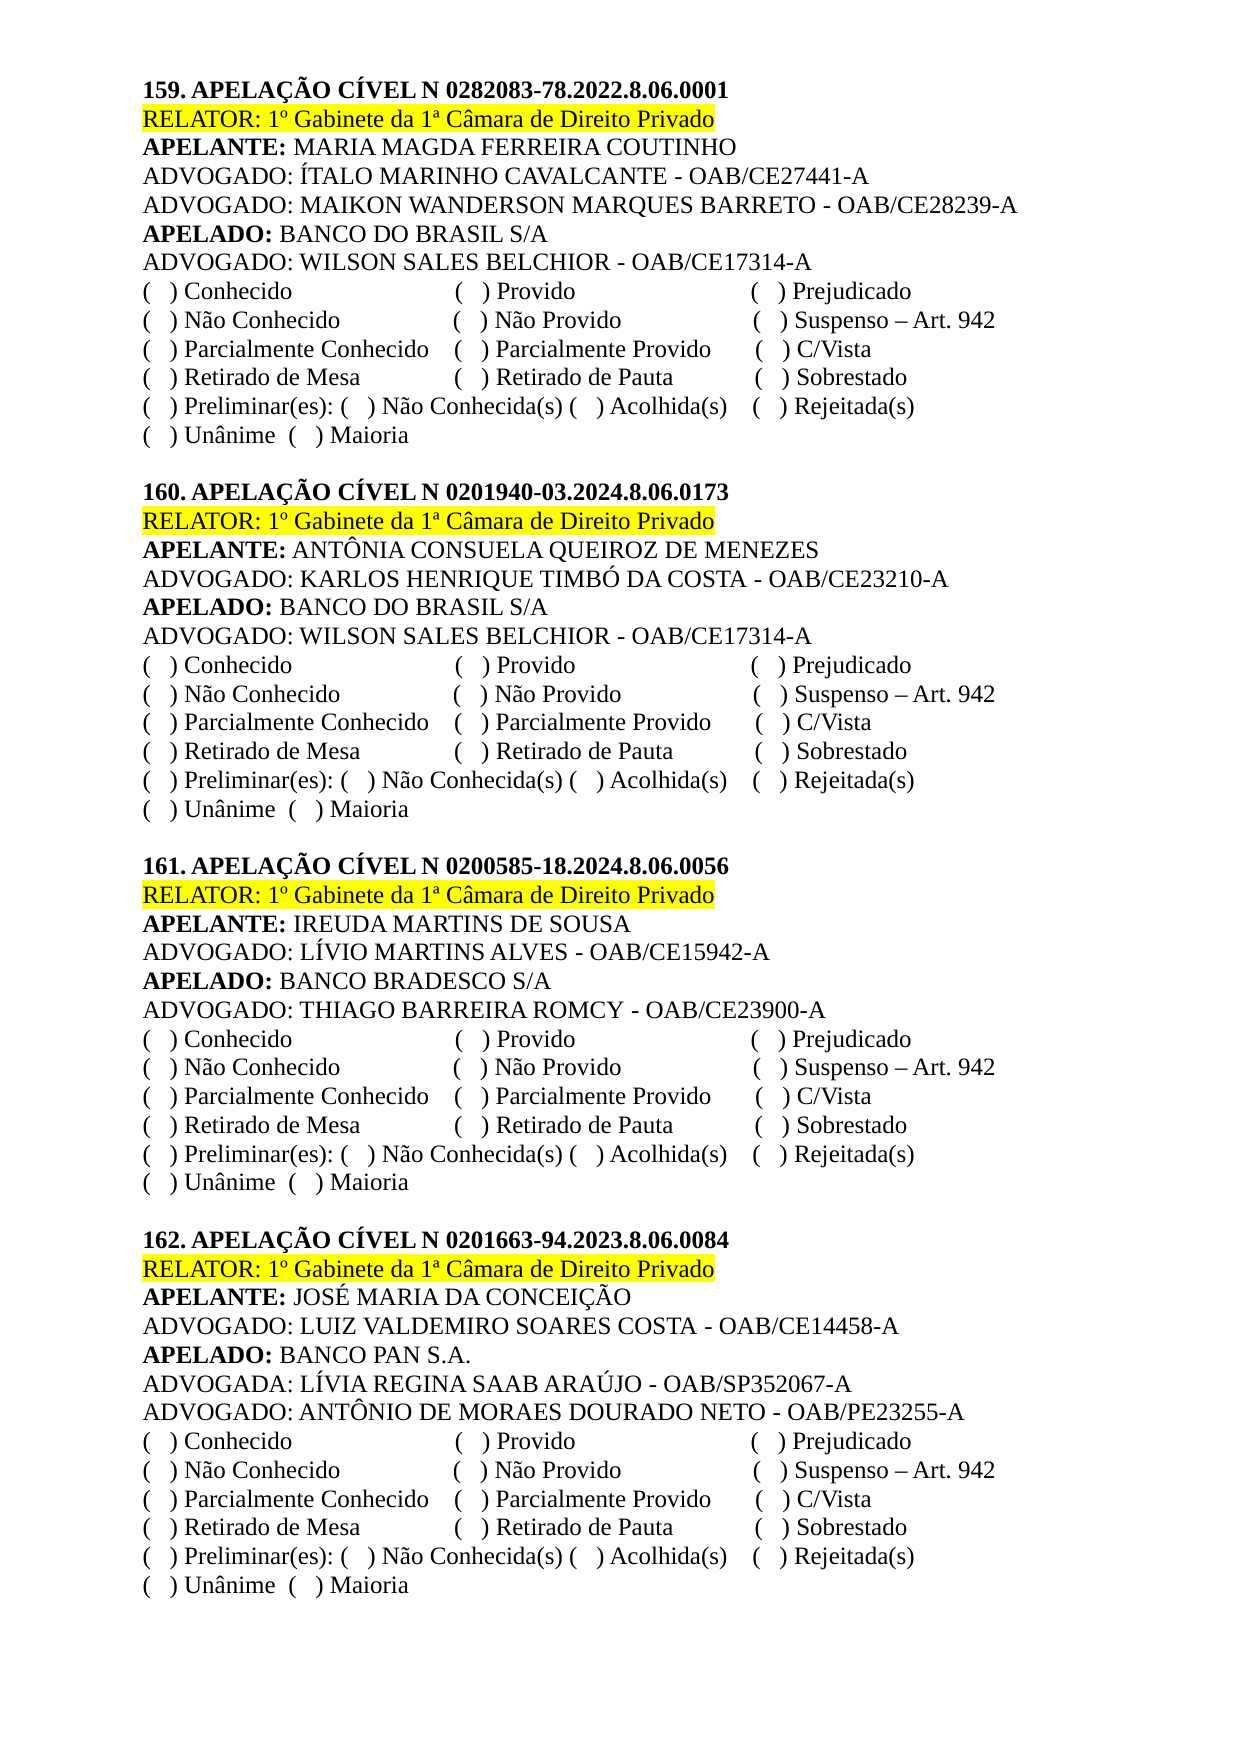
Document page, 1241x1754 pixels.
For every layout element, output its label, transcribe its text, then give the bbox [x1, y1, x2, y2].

text ( ) Unânime ( ) Maioria [142, 794, 1141, 822]
text ( ) Retirado de Mesa ( ) Retirado de Pauta ( ) Sobrestado [142, 362, 1141, 391]
text 162. APELAÇÃO CÍVEL N 0201663-94.2023.8.06.0084 RELATOR: 1º Gabinete da 1ª Câmara de Direito Privado APELANTE: JOSÉ MARIA DA CONCEIÇÃO ADVOGADO: LUIZ VALDEMIRO SOARES COSTA - OAB/CE14458-A APELADO: BANCO PAN S.A. ADVOGADA: LÍVIA REGINA SAAB ARAÚJO - OAB/SP352067-A ADVOGADO: ANTÔNIO DE MORAES DOURADO NETO - OAB/PE23255-A ( ) Conhecido ( ) Provido ( ) Prejudicado [142, 1196, 1141, 1455]
text 160. APELAÇÃO CÍVEL N 0201940-03.2024.8.06.0173 RELATOR: 1º Gabinete da 1ª Câmara de Direito Privado APELANTE: ANTÔNIA CONSUELA QUEIROZ DE MENEZES ADVOGADO: KARLOS HENRIQUE TIMBÓ DA COSTA - OAB/CE23210-A APELADO: BANCO DO BRASIL S/A ADVOGADO: WILSON SALES BELCHIOR - OAB/CE17314-A ( ) Conhecido ( ) Provido ( ) Prejudicado [142, 449, 1141, 679]
text ( ) Parcialmente Conhecido ( ) Parcialmente Provido ( ) C/Vista [142, 1081, 1141, 1110]
text 161. APELAÇÃO CÍVEL N 0200585-18.2024.8.06.0056 RELATOR: 1º Gabinete da 1ª Câmara de Direito Privado APELANTE: IREUDA MARTINS DE SOUSA ADVOGADO: LÍVIO MARTINS ALVES - OAB/CE15942-A APELADO: BANCO BRADESCO S/A ADVOGADO: THIAGO BARREIRA ROMCY - OAB/CE23900-A ( ) Conhecido ( ) Provido ( ) Prejudicado [142, 822, 1141, 1052]
text ( ) Retirado de Mesa ( ) Retirado de Pauta ( ) Sobrestado [142, 736, 1141, 765]
text ( ) Preliminar(es): ( ) Não Conhecida(s) ( ) Acolhida(s) ( ) Rejeitada(s) [142, 1541, 1141, 1570]
text ( ) Parcialmente Conhecido ( ) Parcialmente Provido ( ) C/Vista [142, 707, 1141, 736]
text ( ) Preliminar(es): ( ) Não Conhecida(s) ( ) Acolhida(s) ( ) Rejeitada(s) [142, 765, 1141, 794]
text ( ) Não Conhecido ( ) Não Provido ( ) Suspenso – Art. 942 [142, 305, 1141, 334]
text ( ) Preliminar(es): ( ) Não Conhecida(s) ( ) Acolhida(s) ( ) Rejeitada(s) [142, 391, 1141, 420]
text ( ) Retirado de Mesa ( ) Retirado de Pauta ( ) Sobrestado [142, 1512, 1141, 1541]
text ( ) Unânime ( ) Maioria [142, 420, 1141, 449]
text ( ) Unânime ( ) Maioria [142, 1570, 1141, 1599]
text 159. APELAÇÃO CÍVEL N 0282083-78.2022.8.06.0001 RELATOR: 1º Gabinete da 1ª Câmara de Direito Privado APELANTE: MARIA MAGDA FERREIRA COUTINHO ADVOGADO: ÍTALO MARINHO CAVALCANTE - OAB/CE27441-A ADVOGADO: MAIKON WANDERSON MARQUES BARRETO - OAB/CE28239-A APELADO: BANCO DO BRASIL S/A ADVOGADO: WILSON SALES BELCHIOR - OAB/CE17314-A ( ) Conhecido ( ) Provido ( ) Prejudicado [142, 75, 1141, 305]
text ( ) Unânime ( ) Maioria [142, 1167, 1141, 1196]
text ( ) Não Conhecido ( ) Não Provido ( ) Suspenso – Art. 942 [142, 1455, 1141, 1484]
text ( ) Não Conhecido ( ) Não Provido ( ) Suspenso – Art. 942 [142, 679, 1141, 707]
text ( ) Parcialmente Conhecido ( ) Parcialmente Provido ( ) C/Vista [142, 1484, 1141, 1512]
text ( ) Retirado de Mesa ( ) Retirado de Pauta ( ) Sobrestado [142, 1110, 1141, 1139]
text ( ) Parcialmente Conhecido ( ) Parcialmente Provido ( ) C/Vista [142, 334, 1141, 362]
text ( ) Preliminar(es): ( ) Não Conhecida(s) ( ) Acolhida(s) ( ) Rejeitada(s) [142, 1139, 1141, 1167]
text ( ) Não Conhecido ( ) Não Provido ( ) Suspenso – Art. 942 [142, 1052, 1141, 1081]
